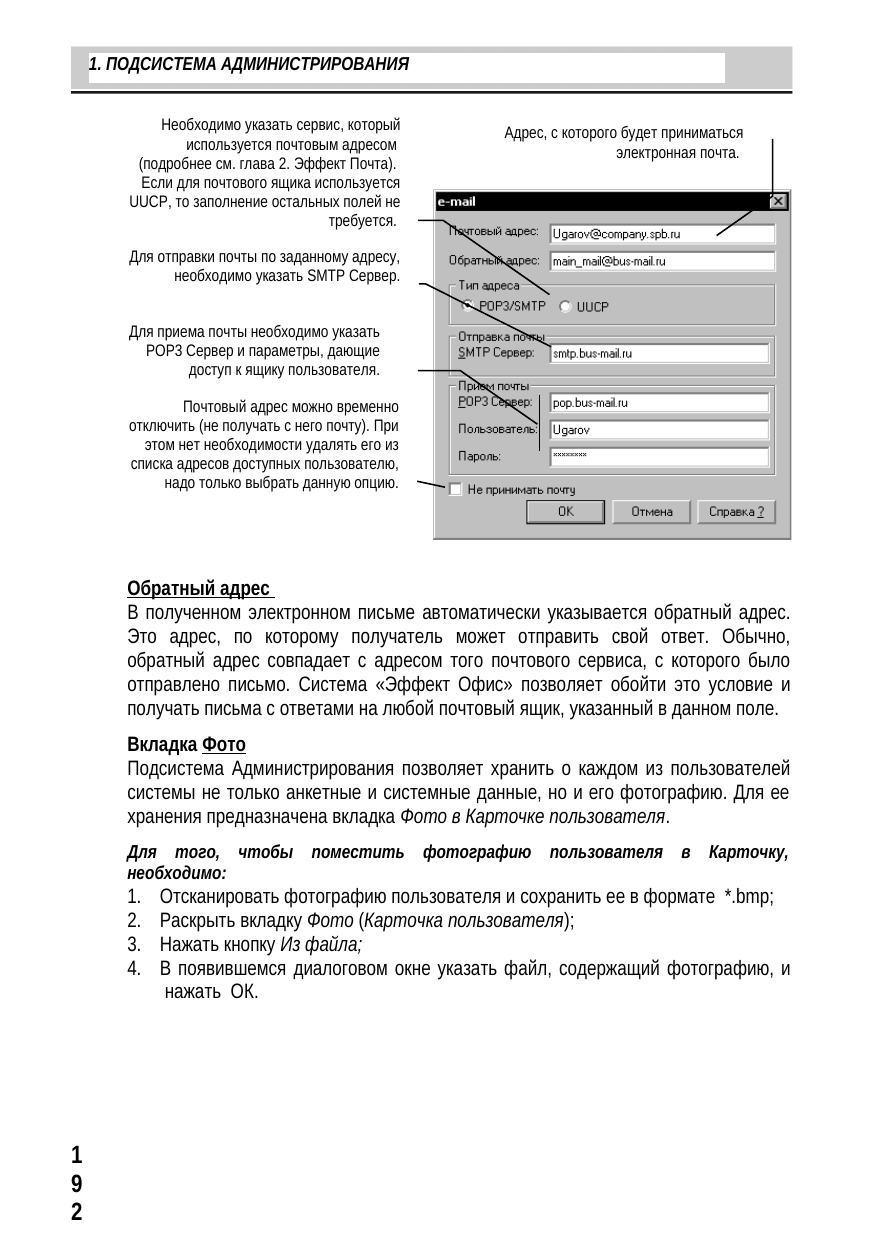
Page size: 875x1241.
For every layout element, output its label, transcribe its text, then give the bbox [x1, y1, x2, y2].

list Нажать кнопку Из файла; [127, 932, 791, 956]
text Подсистема Администрирования позволяет хранить о каждом из пользователей системы не только анкетные и системные данные, но и его фотографию. Для ее хранения предназначена вкладка Фото в Карточке пользователя. [127, 756, 791, 828]
text В полученном электронном письме автоматически указывается обратный адрес. Это адрес, по которому получатель может отправить свой ответ. Обычно, обратный адрес совпадает с адресом того почтового сервиса, с которого было отправлено письмо. Система «Эффект Офис» позволяет обойти это условие и получать письма с ответами на любой почтовый ящик, указанный в данном поле. [127, 600, 791, 720]
text Обратный адрес [127, 576, 791, 600]
list В появившемся диалоговом окне указать файл, содержащий фотографию, и нажать ОК. [127, 956, 791, 1003]
text Вкладка Фото [127, 732, 791, 756]
list Отсканировать фотографию пользователя и сохранить ее в формате *.bmp; [127, 884, 791, 908]
list Раскрыть вкладку Фото (Карточка пользователя); [127, 908, 791, 932]
text Для того, чтобы поместить фотографию пользователя в Карточку, необходимо: [127, 841, 791, 884]
